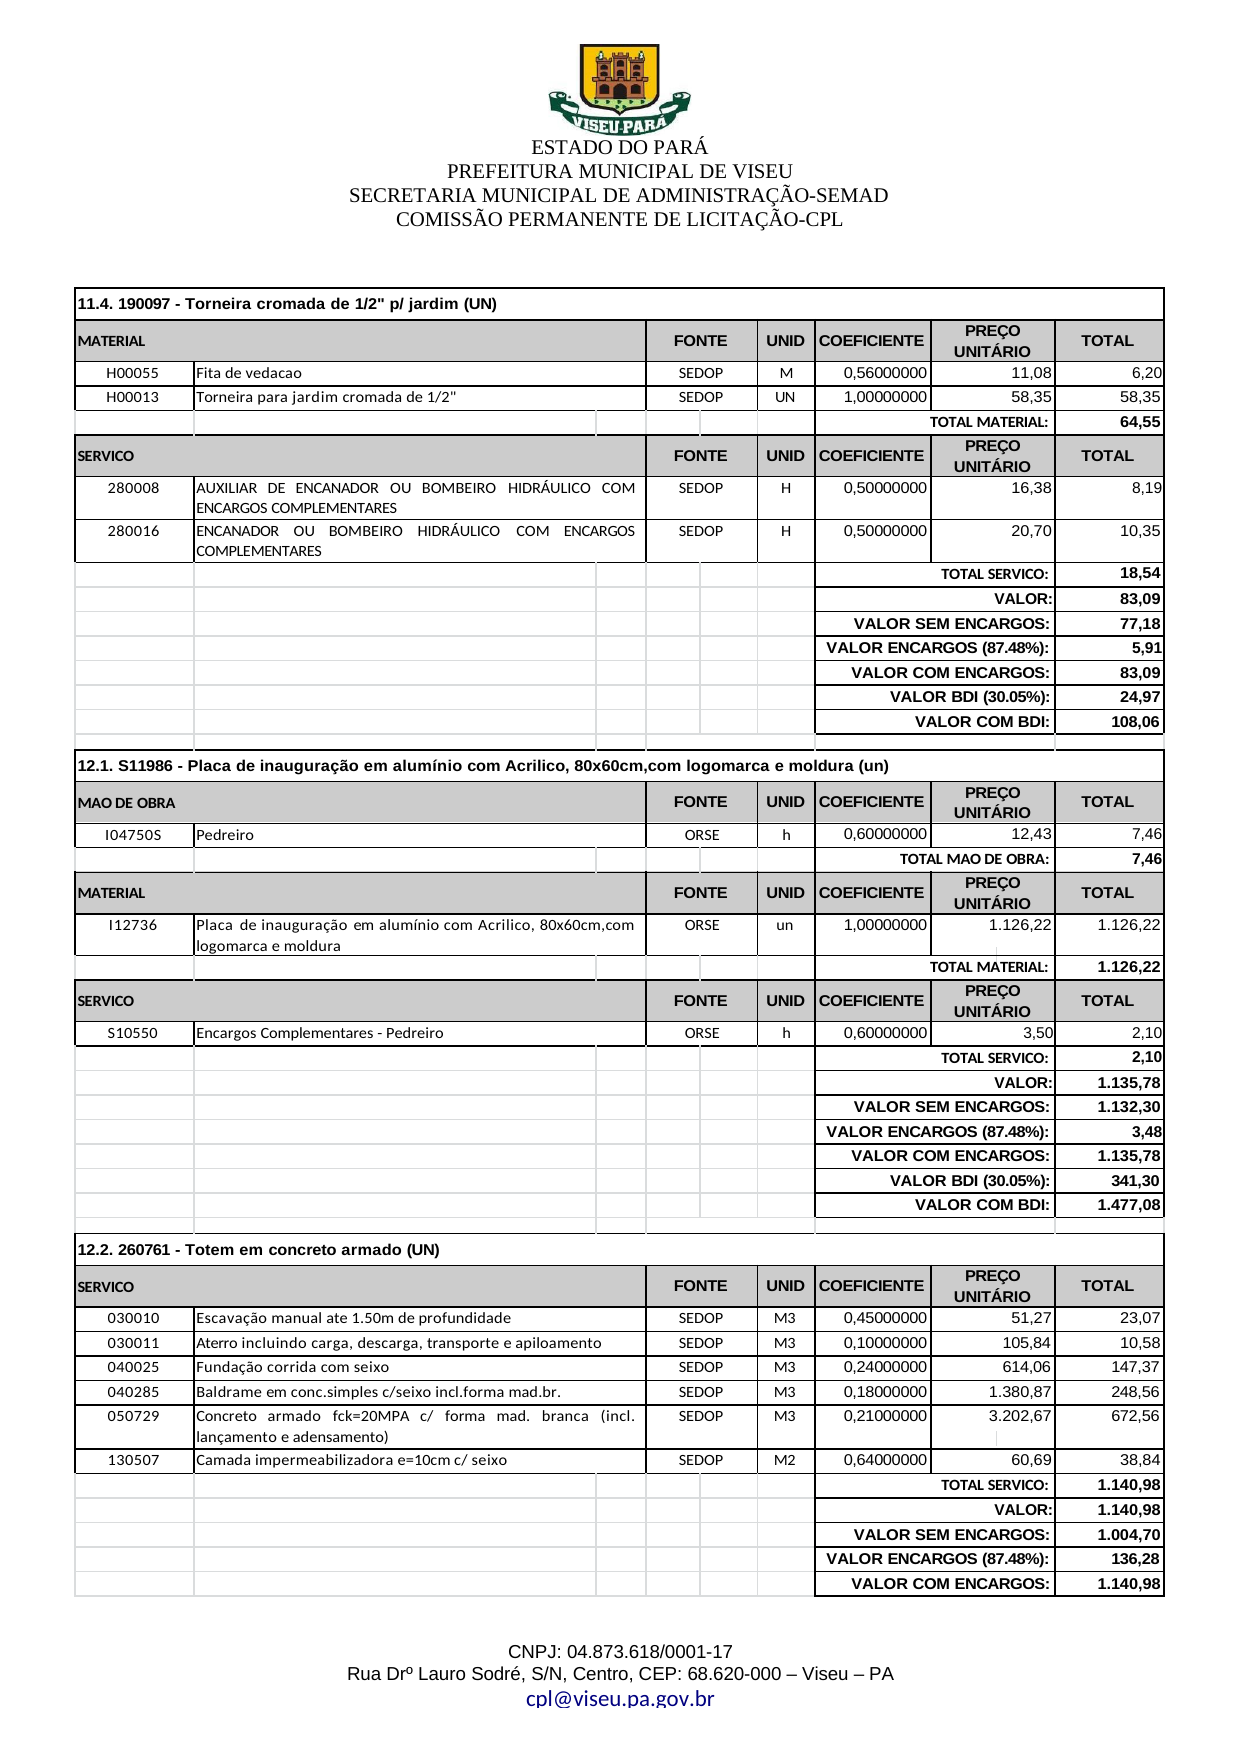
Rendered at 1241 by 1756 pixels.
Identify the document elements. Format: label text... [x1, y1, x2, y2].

table_cell 58,35 [932, 387, 1054, 409]
table_cell [195, 1096, 595, 1119]
table_cell TOTAL MATERIAL: [816, 956, 1054, 979]
table_cell [701, 1047, 757, 1070]
table_cell H00055 [76, 362, 193, 385]
table_cell 1.126,22 [1056, 956, 1163, 979]
table_cell 1,00000000 [816, 387, 930, 409]
table_cell [758, 1120, 814, 1143]
table_cell 1.004,70 [1056, 1523, 1163, 1546]
table_cell [701, 1474, 757, 1497]
table_cell UNID [758, 782, 814, 822]
table_cell VALOR: [816, 588, 1054, 611]
table_cell [647, 1071, 699, 1094]
table_cell 147,37 [1056, 1357, 1163, 1379]
table_cell 38,84 [1056, 1450, 1163, 1473]
table_cell [597, 1120, 645, 1143]
table_cell 12.2. 260761 - Totem em concreto armado (UN) [76, 1234, 1163, 1264]
table_cell PREÇO UNITÁRIO [932, 436, 1054, 476]
table_cell [758, 661, 814, 684]
table_cell COEFICIENTE [816, 981, 930, 1021]
table_cell H00013 [76, 387, 193, 409]
table_cell [76, 563, 193, 586]
table_cell [701, 1499, 757, 1522]
table_cell 83,09 [1056, 588, 1163, 611]
table_cell SEDOP [647, 1381, 757, 1404]
table_cell [701, 637, 757, 659]
table_cell SEDOP [647, 1332, 757, 1355]
table_cell [597, 1169, 645, 1192]
table_cell COEFICIENTE [816, 1266, 930, 1306]
table_cell [647, 588, 699, 611]
table_cell [701, 1523, 757, 1546]
table_cell h [758, 824, 814, 847]
table_cell Fita de vedacao [195, 362, 645, 385]
table_cell [647, 735, 814, 749]
table_cell [195, 1218, 595, 1233]
table_cell PREÇO UNITÁRIO [932, 981, 1054, 1021]
table_cell VALOR SEM ENCARGOS: [816, 612, 1054, 635]
table_cell SEDOP [647, 1406, 757, 1448]
table_cell SEDOP [647, 362, 757, 385]
table_cell VALOR COM ENCARGOS: [816, 1572, 1054, 1595]
table_cell TOTAL [1056, 1266, 1163, 1306]
table_cell [597, 1523, 645, 1546]
table_cell MAO DE OBRA [76, 782, 645, 822]
table_cell [76, 1218, 193, 1233]
table_cell [76, 1474, 193, 1497]
table_cell [647, 563, 699, 586]
table_cell TOTAL [1056, 321, 1163, 361]
table_cell 1.135,78 [1056, 1071, 1163, 1094]
table_cell 1.140,98 [1056, 1474, 1163, 1497]
table_cell [597, 1548, 645, 1571]
table_cell 040285 [76, 1381, 193, 1404]
table_cell 7,46 [1056, 848, 1163, 871]
table_cell [647, 1499, 699, 1522]
table_cell [701, 1194, 757, 1217]
table_cell UNID [758, 873, 814, 913]
table_cell [647, 956, 699, 979]
table_cell [597, 1572, 645, 1595]
table_cell 1.477,08 [1056, 1194, 1163, 1217]
table_cell [758, 1523, 814, 1546]
table_cell [1056, 1218, 1163, 1233]
table_cell Pedreiro [195, 824, 645, 847]
table_cell [76, 1499, 193, 1522]
table_cell 0,50000000 [816, 477, 930, 519]
table_cell 341,30 [1056, 1169, 1163, 1192]
table_cell [76, 735, 193, 749]
table_cell [758, 1194, 814, 1217]
table_cell [816, 735, 1054, 749]
table_cell [1056, 735, 1163, 749]
table_cell H [758, 520, 814, 562]
table_cell VALOR SEM ENCARGOS: [816, 1096, 1054, 1119]
table_cell FONTE [647, 873, 757, 913]
table_cell 51,27 [932, 1308, 1054, 1331]
table_cell Camada impermeabilizadora e=10cm c/ seixo [195, 1450, 645, 1473]
table_cell 280016 [76, 520, 193, 562]
table_cell 050729 [76, 1406, 193, 1448]
table_cell COEFICIENTE [816, 321, 930, 361]
table_cell 0,60000000 [816, 1022, 930, 1045]
table_cell M3 [758, 1332, 814, 1355]
table_cell 77,18 [1056, 612, 1163, 635]
table_cell 64,55 [1056, 411, 1163, 434]
table_cell [758, 1071, 814, 1094]
table_cell [76, 1047, 193, 1070]
table_cell FONTE [647, 782, 757, 822]
table_cell [76, 1096, 193, 1119]
table_cell 1.126,22 [1056, 915, 1163, 955]
table_cell 136,28 [1056, 1548, 1163, 1571]
table_cell [76, 956, 193, 979]
table_cell [597, 1499, 645, 1522]
table_cell 6,20 [1056, 362, 1163, 385]
table_cell TOTAL [1056, 782, 1163, 822]
table_cell VALOR ENCARGOS (87.48%): [816, 637, 1054, 659]
table_cell [195, 612, 595, 635]
table_cell SEDOP [647, 477, 757, 519]
table_cell 108,06 [1056, 710, 1163, 733]
table_cell UNID [758, 1266, 814, 1306]
table_cell 3.202,67 [932, 1406, 1054, 1448]
table_cell [647, 1169, 699, 1192]
table_cell S10550 [76, 1022, 193, 1045]
table_cell 0,21000000 [816, 1406, 930, 1448]
table_cell TOTAL [1056, 873, 1163, 913]
table_cell 0,64000000 [816, 1450, 930, 1473]
table_cell [195, 1474, 595, 1497]
table_cell [76, 612, 193, 635]
table_cell [195, 710, 595, 733]
table_cell 24,97 [1056, 686, 1163, 708]
table_cell 10,35 [1056, 520, 1163, 562]
table_cell [647, 1096, 699, 1119]
table_cell [758, 1145, 814, 1168]
table_cell VALOR BDI (30.05%): [816, 686, 1054, 708]
table_cell [76, 1145, 193, 1168]
table_cell [647, 1572, 699, 1595]
table_cell TOTAL SERVICO: [816, 1047, 1054, 1070]
table_cell [195, 956, 595, 979]
table_cell 1.140,98 [1056, 1572, 1163, 1595]
table_cell 3,50 [932, 1022, 1054, 1045]
table_cell 0,24000000 [816, 1357, 930, 1379]
table_cell [195, 637, 595, 659]
table_cell [76, 1523, 193, 1546]
table_cell [647, 1474, 699, 1497]
table_cell 0,18000000 [816, 1381, 930, 1404]
table_cell [195, 1120, 595, 1143]
table_cell 5,91 [1056, 637, 1163, 659]
table_cell [647, 1523, 699, 1546]
table_cell [647, 661, 699, 684]
table_cell Escavação manual ate 1.50m de profundidade [195, 1308, 645, 1331]
table_cell 83,09 [1056, 661, 1163, 684]
table_cell TOTAL MAO DE OBRA: [816, 848, 1054, 871]
table_cell [647, 411, 699, 434]
table_cell M3 [758, 1308, 814, 1331]
table_cell TOTAL SERVICO: [816, 1474, 1054, 1497]
table_cell [701, 848, 757, 871]
table_cell [647, 1194, 699, 1217]
table_cell [76, 1194, 193, 1217]
table_cell SERVICO [76, 981, 645, 1021]
table_cell [76, 1572, 193, 1595]
table_cell M3 [758, 1406, 814, 1448]
table_cell [758, 848, 814, 871]
table_cell [195, 1047, 595, 1070]
table_cell H [758, 477, 814, 519]
table_cell [701, 563, 757, 586]
table_cell [758, 612, 814, 635]
table_cell [758, 563, 814, 586]
table_cell [701, 1120, 757, 1143]
table_cell [597, 1474, 645, 1497]
table_cell VALOR COM ENCARGOS: [816, 1145, 1054, 1168]
table_cell PREÇO UNITÁRIO [932, 1266, 1054, 1306]
table_cell [597, 637, 645, 659]
table_cell M3 [758, 1381, 814, 1404]
table_cell [647, 637, 699, 659]
table_cell SEDOP [647, 387, 757, 409]
table_cell [758, 686, 814, 708]
table_cell [647, 1145, 699, 1168]
table_cell [597, 1218, 645, 1233]
table_cell ORSE [647, 824, 757, 847]
table_cell SERVICO [76, 436, 645, 476]
table_cell [195, 1499, 595, 1522]
table_cell 3,48 [1056, 1120, 1163, 1143]
table_cell VALOR SEM ENCARGOS: [816, 1523, 1054, 1546]
table_cell I04750S [76, 824, 193, 847]
table_cell [701, 710, 757, 733]
table_cell 280008 [76, 477, 193, 519]
table_cell 0,56000000 [816, 362, 930, 385]
table_cell 11,08 [932, 362, 1054, 385]
table_cell [597, 563, 645, 586]
table_cell [76, 588, 193, 611]
table_cell [597, 1096, 645, 1119]
table_cell 8,19 [1056, 477, 1163, 519]
table_cell AUXILIAR DE ENCANADOR OU BOMBEIRO HIDRÁULICO COM ENCARGOS COMPLEMENTARES [195, 477, 645, 519]
table_cell [647, 848, 699, 871]
table_cell Encargos Complementares - Pedreiro [195, 1022, 645, 1045]
table_cell [597, 1145, 645, 1168]
table_cell [701, 1572, 757, 1595]
table_cell ORSE [647, 1022, 757, 1045]
table_cell 1.126,22 [932, 915, 1054, 955]
table_cell [647, 1047, 699, 1070]
table_cell [76, 637, 193, 659]
table_cell [701, 612, 757, 635]
table_cell 614,06 [932, 1357, 1054, 1379]
table_cell [701, 1169, 757, 1192]
table_cell SEDOP [647, 1357, 757, 1379]
table_cell [597, 411, 645, 434]
table_cell [597, 1194, 645, 1217]
table_cell [758, 1474, 814, 1497]
table_cell 2,10 [1056, 1047, 1163, 1070]
table_cell [701, 956, 757, 979]
table_cell ENCANADOR OU BOMBEIRO HIDRÁULICO COM ENCARGOS COMPLEMENTARES [195, 520, 645, 562]
table_cell [195, 1169, 595, 1192]
table_cell 1.135,78 [1056, 1145, 1163, 1168]
table_cell [701, 1145, 757, 1168]
table_cell [758, 588, 814, 611]
table_cell TOTAL SERVICO: [816, 563, 1054, 586]
table_cell VALOR COM ENCARGOS: [816, 661, 1054, 684]
table_cell UNID [758, 321, 814, 361]
table_cell 1,00000000 [816, 915, 930, 955]
table_cell un [758, 915, 814, 955]
table_cell Fundação corrida com seixo [195, 1357, 645, 1379]
table_cell [597, 686, 645, 708]
table_cell [195, 1572, 595, 1595]
table_cell [758, 1499, 814, 1522]
table_cell Concreto armado fck=20MPA c/ forma mad. branca (incl. lançamento e adensamento) [195, 1406, 645, 1448]
table_cell 0,10000000 [816, 1332, 930, 1355]
table_cell ORSE [647, 915, 757, 955]
table_cell 248,56 [1056, 1381, 1163, 1404]
table_cell [76, 411, 193, 434]
table_cell [647, 686, 699, 708]
table_cell [597, 1047, 645, 1070]
table_cell [597, 710, 645, 733]
table_cell 60,69 [932, 1450, 1054, 1473]
table_cell 030010 [76, 1308, 193, 1331]
table_cell [647, 1218, 814, 1233]
table_cell [195, 686, 595, 708]
table_cell [597, 1071, 645, 1094]
table_header 11.4. 190097 - Torneira cromada de 1/2" p/ jardim (UN) [76, 289, 1163, 319]
table_cell [758, 710, 814, 733]
table_cell MATERIAL [76, 873, 645, 913]
table_cell [195, 848, 595, 871]
table_cell 040025 [76, 1357, 193, 1379]
table_cell FONTE [647, 981, 757, 1021]
table_cell 23,07 [1056, 1308, 1163, 1331]
table_cell [195, 1071, 595, 1094]
table_cell M [758, 362, 814, 385]
table_cell VALOR ENCARGOS (87.48%): [816, 1120, 1054, 1143]
table_cell 105,84 [932, 1332, 1054, 1355]
table_cell M2 [758, 1450, 814, 1473]
table_cell [701, 661, 757, 684]
table_cell FONTE [647, 436, 757, 476]
table_cell 1.380,87 [932, 1381, 1054, 1404]
table_cell [758, 1548, 814, 1571]
table_cell [76, 1548, 193, 1571]
table_cell [597, 661, 645, 684]
table_cell [701, 1071, 757, 1094]
table_cell SERVICO [76, 1266, 645, 1306]
table_cell [597, 735, 645, 749]
table_cell 7,46 [1056, 824, 1163, 847]
table_cell 0,60000000 [816, 824, 930, 847]
table_cell 12,43 [932, 824, 1054, 847]
table_cell [701, 1096, 757, 1119]
table_cell [76, 710, 193, 733]
table_cell FONTE [647, 1266, 757, 1306]
table_cell [597, 612, 645, 635]
table_cell COEFICIENTE [816, 436, 930, 476]
table_cell [76, 661, 193, 684]
table_cell SEDOP [647, 520, 757, 562]
table_cell [597, 956, 645, 979]
table_cell 18,54 [1056, 563, 1163, 586]
table_cell [758, 956, 814, 979]
table_cell COEFICIENTE [816, 873, 930, 913]
table_cell [76, 848, 193, 871]
table_cell 130507 [76, 1450, 193, 1473]
table_cell 20,70 [932, 520, 1054, 562]
table_cell 1.140,98 [1056, 1499, 1163, 1522]
table_cell [647, 1120, 699, 1143]
table_cell [701, 411, 757, 434]
table_cell TOTAL [1056, 436, 1163, 476]
table_cell [758, 637, 814, 659]
table_cell 0,50000000 [816, 520, 930, 562]
table_cell [647, 612, 699, 635]
table_cell [647, 1548, 699, 1571]
table_cell [76, 686, 193, 708]
table_cell 10,58 [1056, 1332, 1163, 1355]
table_cell [647, 710, 699, 733]
table_cell 12.1. S11986 - Placa de inauguração em alumínio com Acrilico, 80x60cm,com logomarca e moldura (un) [76, 751, 1163, 781]
table_cell 1.132,30 [1056, 1096, 1163, 1119]
table_cell [816, 1218, 1054, 1233]
table_cell VALOR ENCARGOS (87.48%): [816, 1548, 1054, 1571]
table_cell TOTAL [1056, 981, 1163, 1021]
table_cell 2,10 [1056, 1022, 1163, 1045]
table_cell [195, 1548, 595, 1571]
table_cell PREÇO UNITÁRIO [932, 873, 1054, 913]
table_cell [758, 1096, 814, 1119]
table_cell I12736 [76, 915, 193, 955]
table_cell [758, 411, 814, 434]
table_cell [597, 588, 645, 611]
table_cell 58,35 [1056, 387, 1163, 409]
table_cell [195, 1523, 595, 1546]
table_cell UNID [758, 981, 814, 1021]
table_cell PREÇO UNITÁRIO [932, 782, 1054, 822]
table_cell 030011 [76, 1332, 193, 1355]
table_cell h [758, 1022, 814, 1045]
table_cell TOTAL MATERIAL: [816, 411, 1054, 434]
table_cell M3 [758, 1357, 814, 1379]
table_cell SEDOP [647, 1450, 757, 1473]
table_cell Torneira para jardim cromada de 1/2" [195, 387, 645, 409]
table_cell [195, 1145, 595, 1168]
table_cell 16,38 [932, 477, 1054, 519]
table_cell [195, 411, 595, 434]
table_cell 672,56 [1056, 1406, 1163, 1448]
table_cell [76, 1120, 193, 1143]
table_cell [195, 563, 595, 586]
table_cell VALOR COM BDI: [816, 710, 1054, 733]
table_cell [195, 661, 595, 684]
table_cell Baldrame em conc.simples c/seixo incl.forma mad.br. [195, 1381, 645, 1404]
table_cell MATERIAL [76, 321, 645, 361]
table_cell UN [758, 387, 814, 409]
table_cell [758, 1047, 814, 1070]
table_cell [195, 588, 595, 611]
table_cell [597, 848, 645, 871]
table_cell VALOR: [816, 1499, 1054, 1522]
table_cell [195, 735, 595, 749]
table_cell [758, 1572, 814, 1595]
table_cell [701, 1548, 757, 1571]
table_cell 0,45000000 [816, 1308, 930, 1331]
table_cell VALOR: [816, 1071, 1054, 1094]
table_cell [701, 686, 757, 708]
table_cell PREÇO UNITÁRIO [932, 321, 1054, 361]
table_cell SEDOP [647, 1308, 757, 1331]
table_cell [76, 1071, 193, 1094]
table_cell [195, 1194, 595, 1217]
table_cell Aterro incluindo carga, descarga, transporte e apiloamento [195, 1332, 645, 1355]
table_cell [758, 1169, 814, 1192]
table_cell Placa de inauguração em alumínio com Acrilico, 80x60cm,com logomarca e moldura [195, 915, 645, 955]
table_cell [701, 588, 757, 611]
table_cell VALOR BDI (30.05%): [816, 1169, 1054, 1192]
table_cell [76, 1169, 193, 1192]
table_cell VALOR COM BDI: [816, 1194, 1054, 1217]
table_cell COEFICIENTE [816, 782, 930, 822]
table_cell UNID [758, 436, 814, 476]
table_cell FONTE [647, 321, 757, 361]
